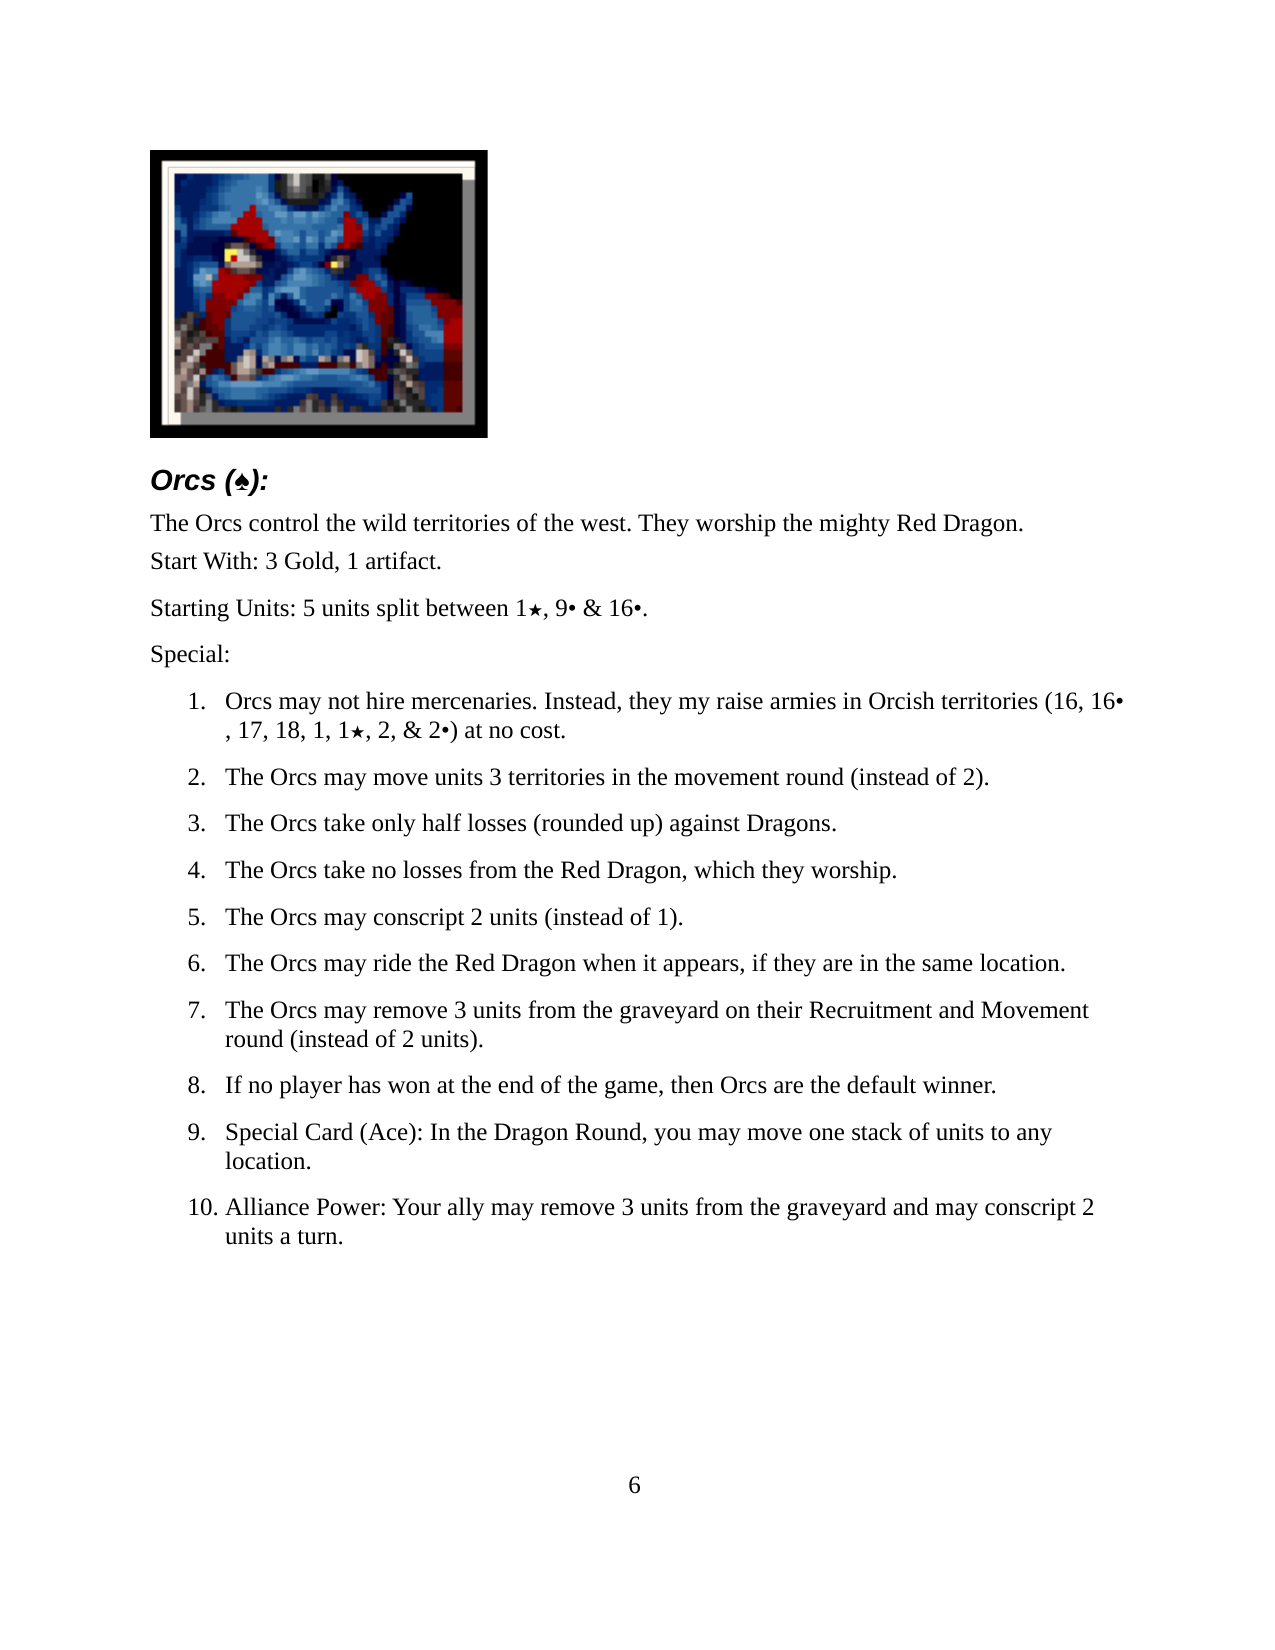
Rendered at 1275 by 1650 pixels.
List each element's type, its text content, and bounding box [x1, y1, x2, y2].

list Alliance Power: Your ally may remove 3 units from the graveyard and may conscript 2 units a turn. [187, 1192, 1125, 1250]
list The Orcs may conscript 2 units (instead of 1). [187, 902, 1125, 930]
text Starting Units: 5 units split between 1★, 9• & 16•. [150, 593, 1125, 622]
text Start With: 3 Gold, 1 artifact. [150, 546, 1125, 575]
text Special: [150, 639, 1125, 668]
list The Orcs may remove 3 units from the graveyard on their Recruitment and Movement round (instead of 2 units). [187, 995, 1125, 1052]
list Special Card (Ace): In the Dragon Round, you may move one stack of units to any location. [187, 1117, 1125, 1174]
list The Orcs take only half losses (rounded up) against Dragons. [187, 808, 1125, 837]
picture [150, 150, 488, 438]
list If no player has won at the end of the game, then Orcs are the default winner. [187, 1070, 1125, 1099]
subtitle Orcs (♠): [150, 462, 1125, 496]
list The Orcs may ride the Red Dragon when it appears, if they are in the same location. [187, 948, 1125, 977]
list Orcs may not hire mercenaries. Instead, they my raise armies in Orcish territories (16, 16• , 17, 18, 1, 1★, 2, & 2•) at no cost. [187, 686, 1125, 744]
list The Orcs may move units 3 territories in the movement round (instead of 2). [187, 762, 1125, 790]
text The Orcs control the wild territories of the west. They worship the mighty Red Dragon. [150, 508, 1125, 537]
list The Orcs take no losses from the Red Dragon, which they worship. [187, 855, 1125, 884]
